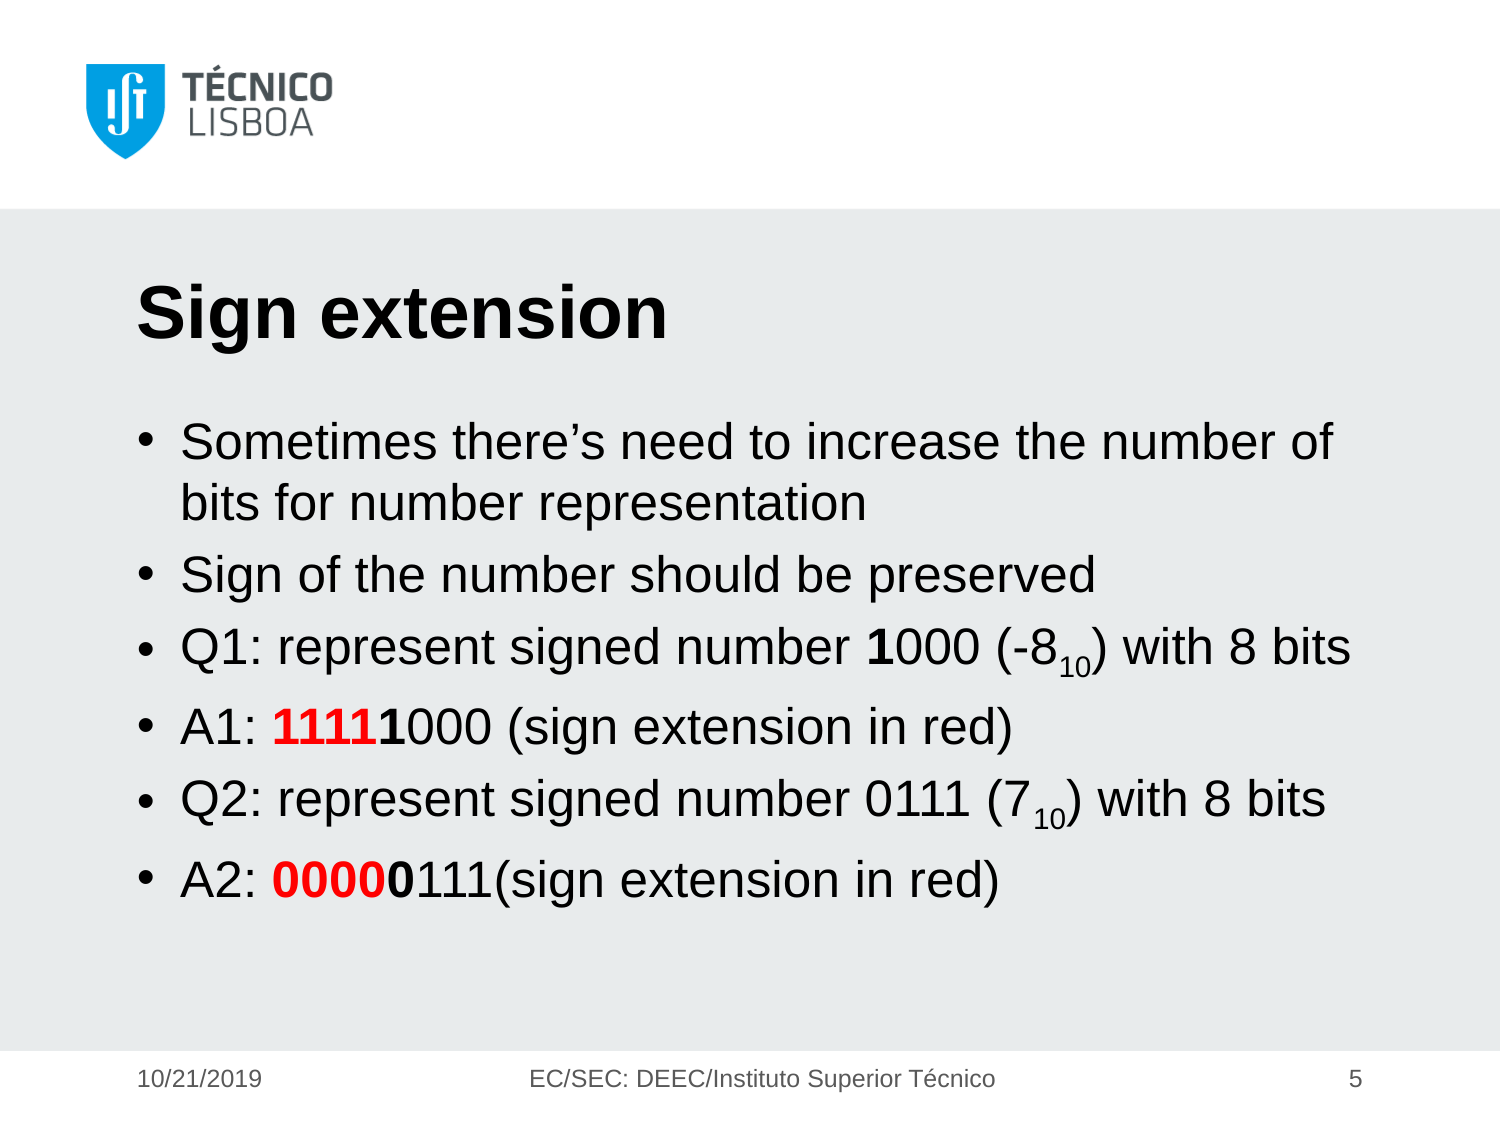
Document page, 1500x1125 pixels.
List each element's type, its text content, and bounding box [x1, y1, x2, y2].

list Sometimes there’s need to increase the number of bits for number representation Sign of the number should be preserved Q1: represent signed number 1000 (-810) with 8 bits A1: 11111000 (sign extension in red) Q2: represent signed number 0111 (710) with 8 bits A2: 00000111(sign extension in red) [121, 400, 1378, 1005]
slide_number 10/21/2019 [121, 1052, 425, 1103]
slide_number 12 [1077, 1052, 1378, 1103]
footer EC/SEC: DEEC/Instituto Superior Técnico [512, 1052, 1021, 1103]
title Sign extension [121, 237, 1378, 381]
picture [0, 0, 1500, 1125]
